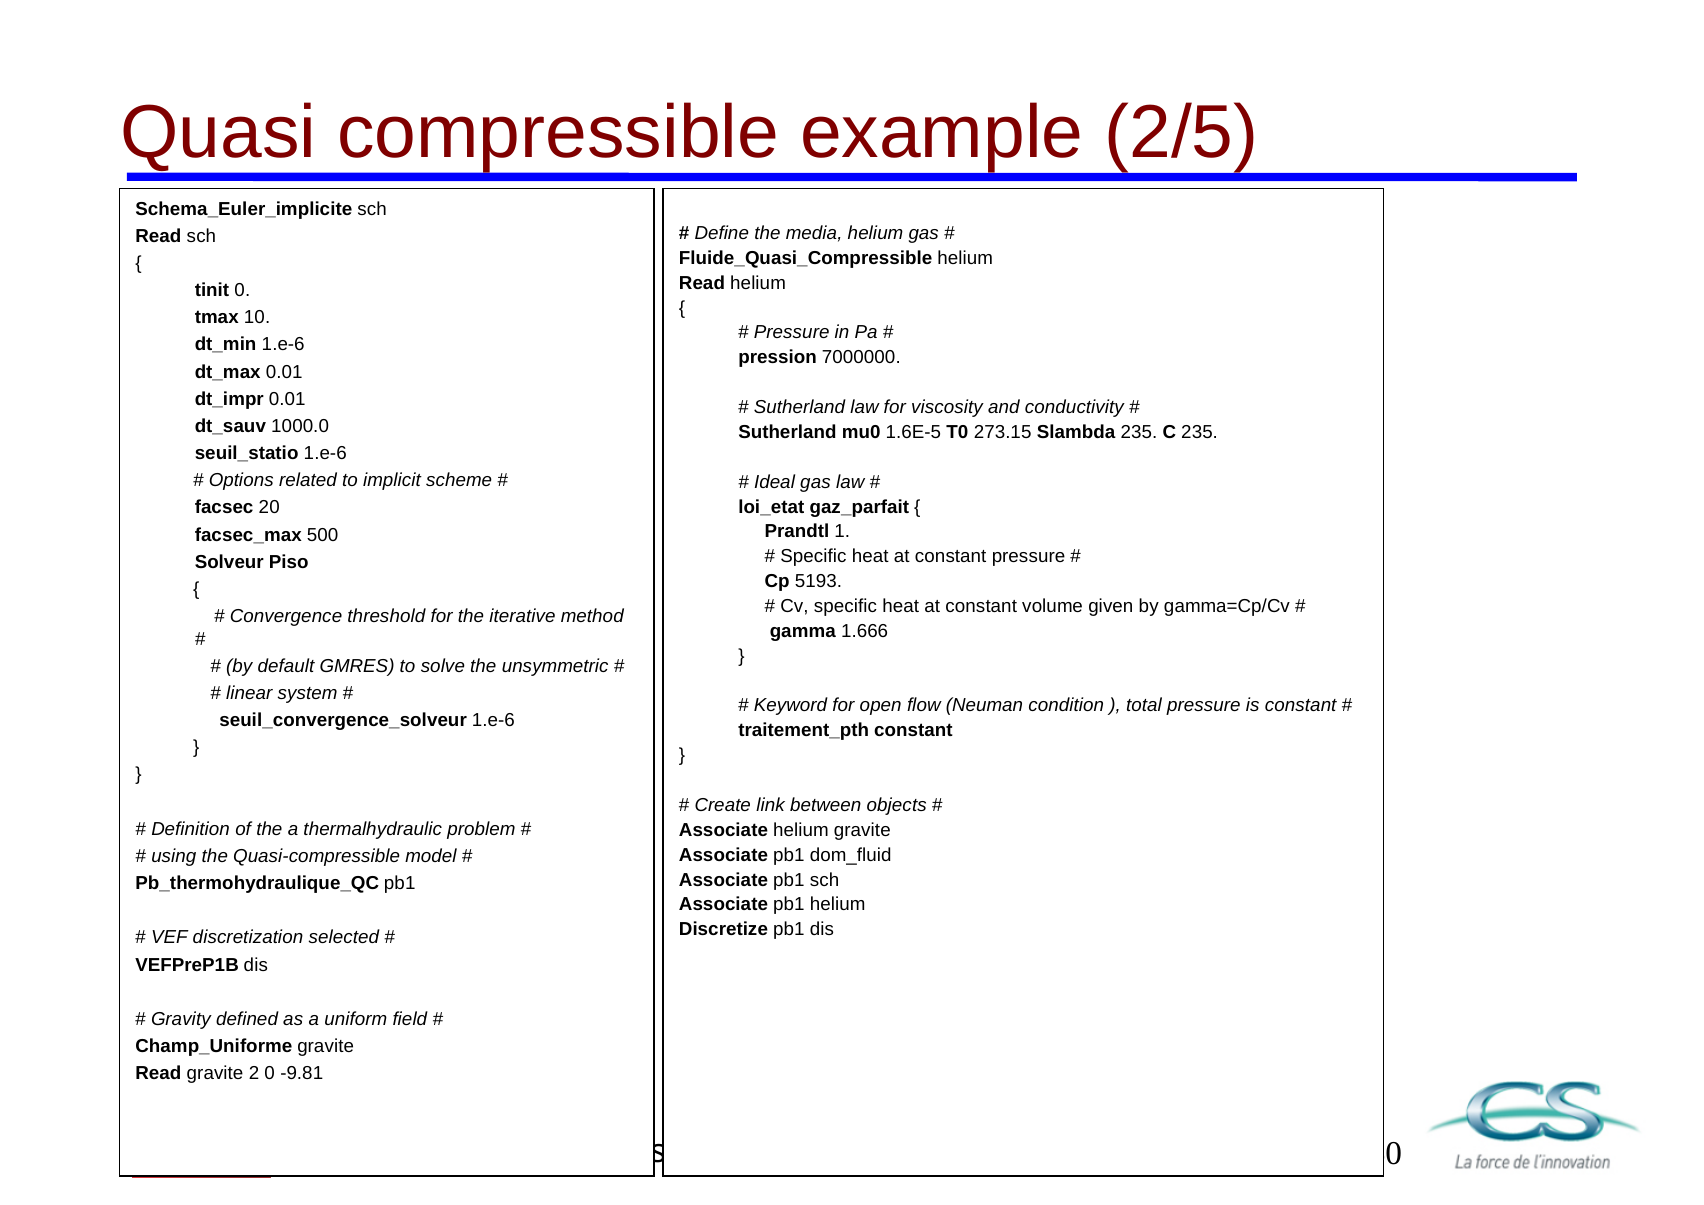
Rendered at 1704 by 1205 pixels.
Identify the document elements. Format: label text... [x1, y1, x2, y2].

title Quasi compressible example (2/5) [105, 39, 1628, 215]
text_box Schema_Euler_implicite sch Read sch { tinit 0. tmax 10. dt_min 1.e-6 dt_max 0.01 dt_impr 0.01 dt_sauv 1000.0 seuil_statio 1.e-6 # Options related to implicit scheme # facsec 20 facsec_max 500 Solveur Piso { # Convergence threshold for the iterative method # # (by default GMRES) to solve the unsymmetric # # linear system # seuil_convergence_solveur 1.e-6 } } # Definition of the a thermalhydraulic problem # # using the Quasi-compressible model # Pb_thermohydraulique_QC pb1 # VEF discretization selected # VEFPreP1B dis # Gravity defined as a uniform field # Champ_Uniforme gravite Read gravite 2 0 -9.81 [119, 188, 655, 1176]
picture [1423, 1072, 1648, 1179]
text_box # Define the media, helium gas # Fluide_Quasi_Compressible helium Read helium { # Pressure in Pa # pression 7000000. # Sutherland law for viscosity and conductivity # Sutherland mu0 1.6E-5 T0 273.15 Slambda 235. C 235. # Ideal gas law # loi_etat gaz_parfait { Prandtl 1. # Specific heat at constant pressure # Cp 5193. # Cv, specific heat at constant volume given by gamma=Cp/Cv # gamma 1.666 } # Keyword for open flow (Neuman condition ), total pressure is constant # traitement_pth constant } # Create link between objects # Associate helium gravite Associate pb1 dom_fluid Associate pb1 sch Associate pb1 helium Discretize pb1 dis [663, 188, 1384, 1176]
